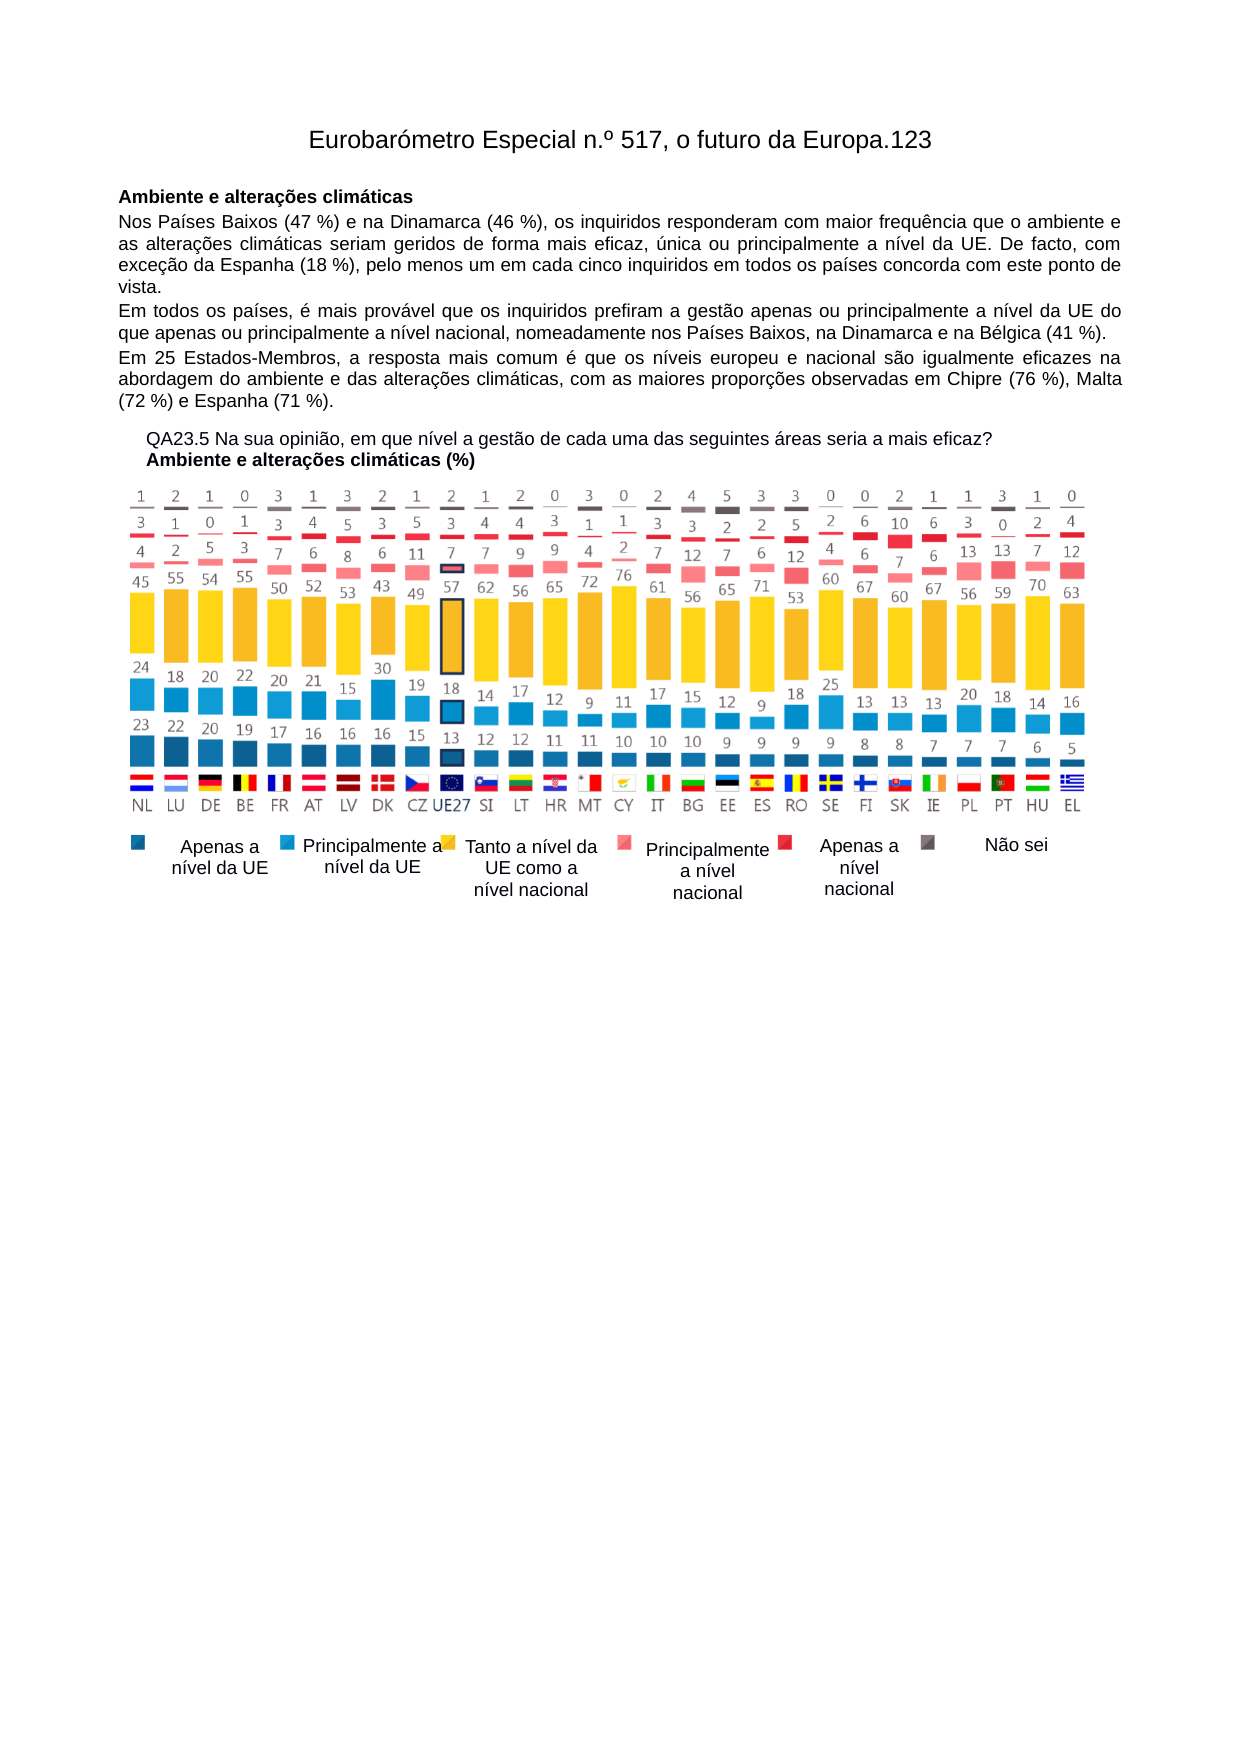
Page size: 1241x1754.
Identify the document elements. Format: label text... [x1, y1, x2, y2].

text Em todos os países, é mais provável que os inquiridos prefiram a gestão apenas ou principalmente a nível da UE do que apenas ou principalmente a nível nacional, nomeadamente nos Países Baixos, na Dinamarca e na Bélgica (41 %). [118, 300, 1122, 343]
text Em 25 Estados-Membros, a resposta mais comum é que os níveis europeu e nacional são igualmente eficazes na abordagem do ambiente e das alterações climáticas, com as maiores proporções observadas em Chipre (76 %), Malta (72 %) e Espanha (71 %). [118, 347, 1122, 411]
picture [123, 819, 936, 871]
text Ambiente e alterações climáticas [118, 186, 1122, 208]
text Nos Países Baixos (47 %) e na Dinamarca (46 %), os inquiridos responderam com maior frequência que o ambiente e as alterações climáticas seriam geridos de forma mais eficaz, única ou principalmente a nível da UE. De facto, com exceção da Espanha (18 %), pelo menos um em cada cinco inquiridos em todos os países concorda com este ponto de vista. [118, 211, 1122, 297]
picture [123, 483, 1097, 813]
